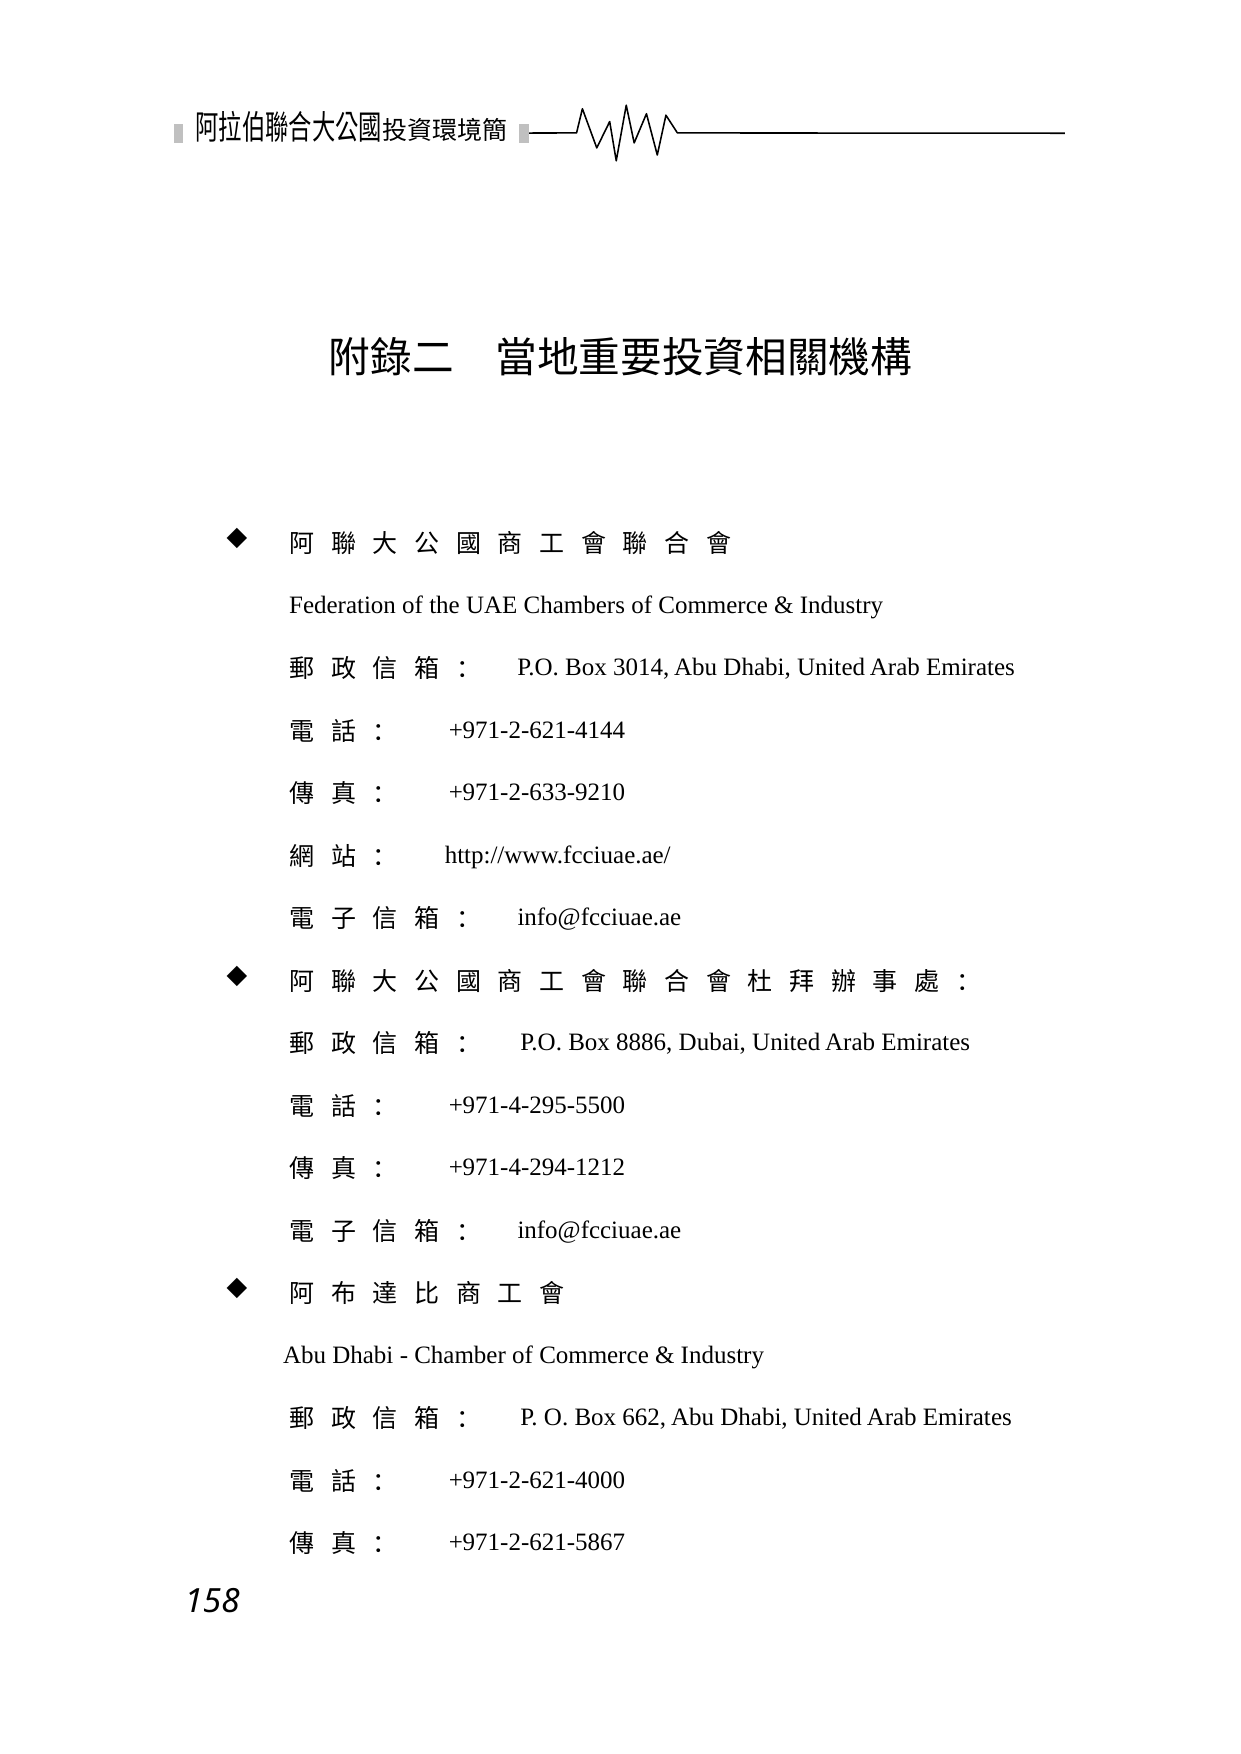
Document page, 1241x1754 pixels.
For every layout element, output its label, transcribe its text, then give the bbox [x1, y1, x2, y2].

text 傳真：+971-2-633-9210 [207, 750, 1058, 813]
text 傳真：+971-4-294-1212 [207, 1125, 1058, 1188]
text  阿布達比商工會 [207, 1250, 1058, 1313]
text  阿聯大公國商工會聯合會 [207, 500, 1058, 563]
text 網站：http://www.fcciuae.ae/ [207, 813, 1058, 875]
text 電話：+971-2-621-4144 [207, 688, 1058, 750]
text 郵政信箱：P. O. Box 662, Abu Dhabi, United Arab Emirates [207, 1375, 1058, 1438]
text Federation of the UAE Chambers of Commerce & Industry [207, 563, 1058, 625]
text 郵政信箱：P.O. Box 3014, Abu Dhabi, United Arab Emirates [207, 625, 1058, 688]
text 郵政信箱：P.O. Box 8886, Dubai, United Arab Emirates [207, 1000, 1058, 1063]
text 電子信箱：info@fcciuae.ae [207, 875, 1058, 938]
text 附錄二 當地重要投資相關機構 [183, 313, 1058, 375]
text 電話：+971-4-295-5500 [207, 1063, 1058, 1125]
text 電子信箱：info@fcciuae.ae [207, 1188, 1058, 1250]
text 電話：+971-2-621-4000 [207, 1438, 1058, 1500]
text Abu Dhabi - Chamber of Commerce & Industry [207, 1313, 1058, 1375]
text 傳真：+971-2-621-5867 [207, 1500, 1058, 1563]
text  阿聯大公國商工會聯合會杜拜辦事處： [207, 938, 1058, 1000]
